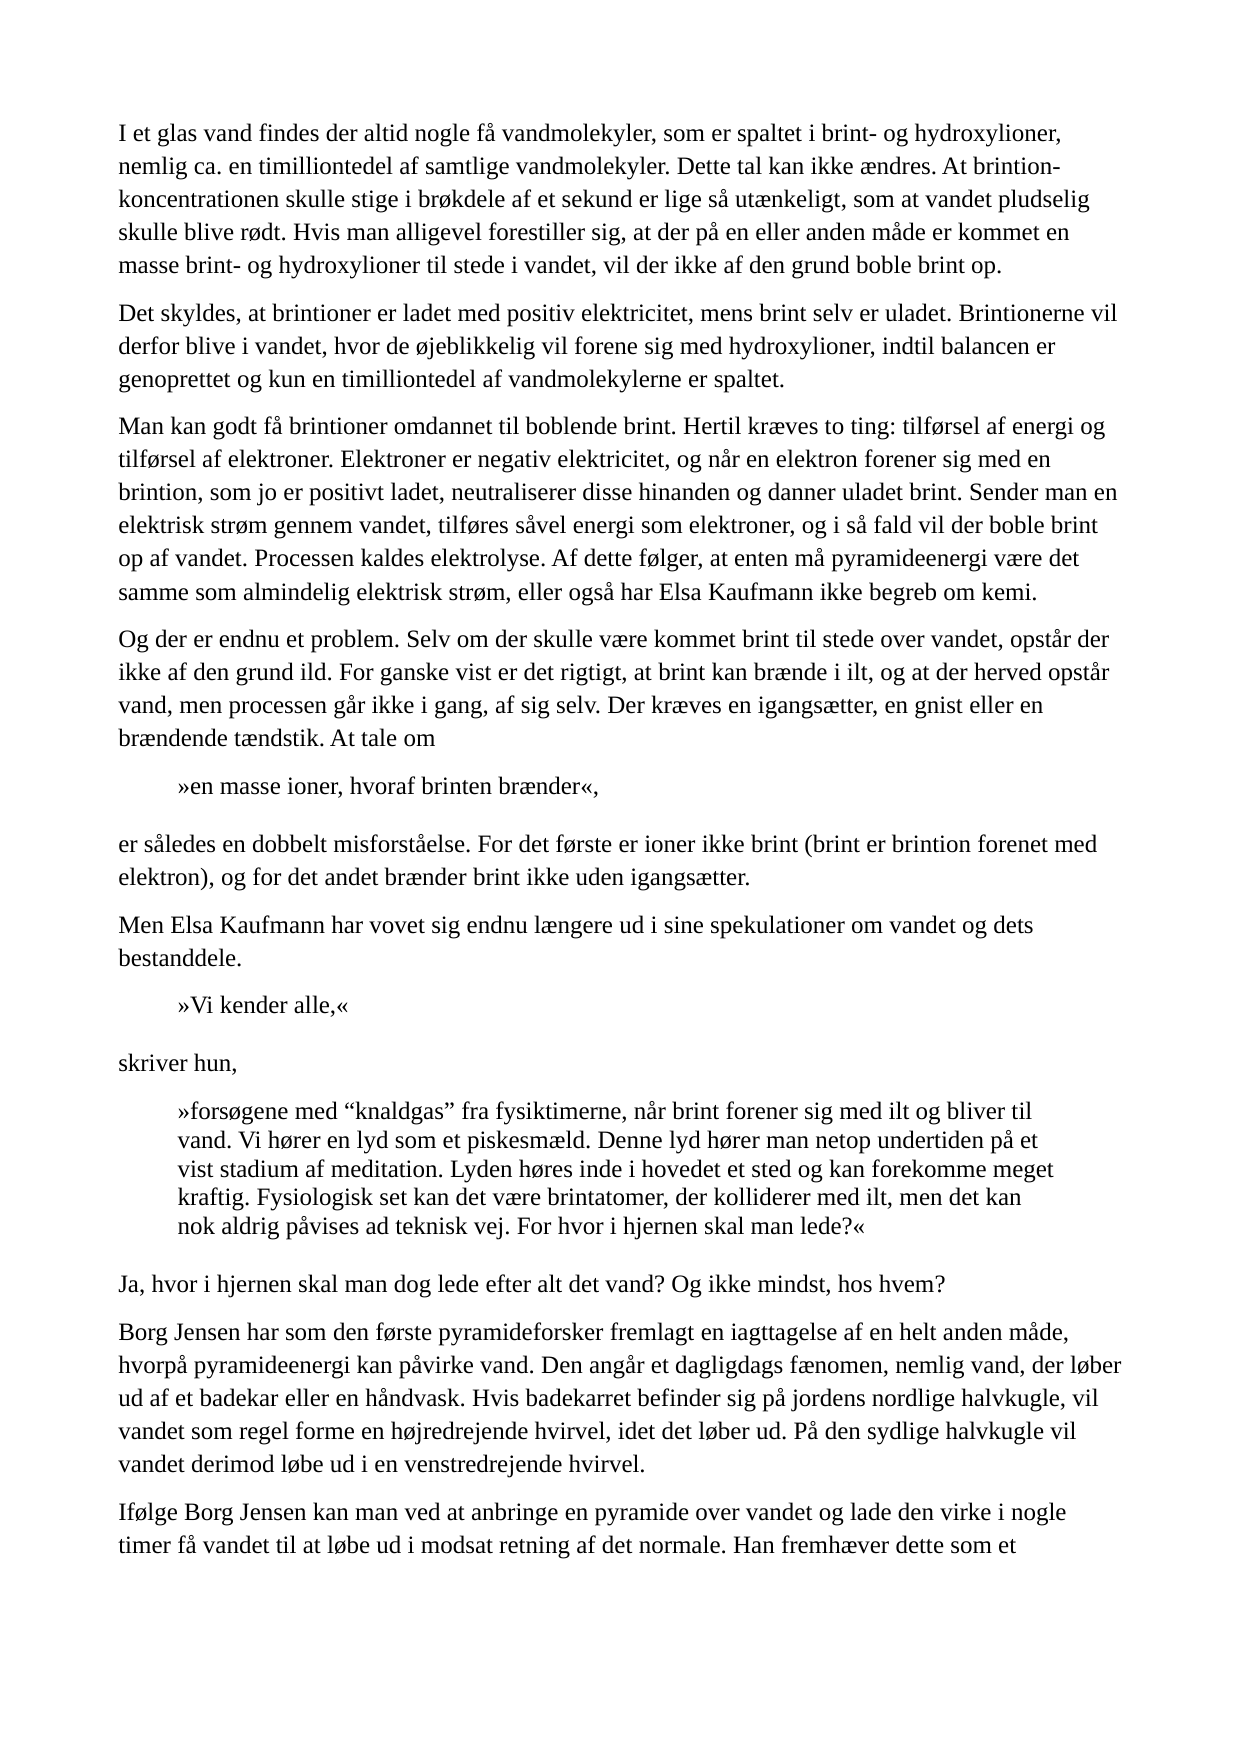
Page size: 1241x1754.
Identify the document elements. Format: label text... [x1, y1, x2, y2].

text er således en dobbelt misforståelse. For det første er ioner ikke brint (brint er brintion forenet med elektron), og for det andet brænder brint ikke uden igangsætter. [118, 829, 1122, 891]
text Ifølge Borg Jensen kan man ved at anbringe en pyramide over vandet og lade den virke i nogle timer få vandet til at løbe ud i modsat retning af det normale. Han fremhæver dette som et [118, 1497, 1122, 1558]
text Ja, hvor i hjernen skal man dog lede efter alt det vand? Og ikke mindst, hos hvem? [118, 1269, 1122, 1298]
text I et glas vand findes der altid nogle få vandmolekyler, som er spaltet i brint- og hydroxylioner, nemlig ca. en timilliontedel af samtlige vandmolekyler. Dette tal kan ikke ændres. At brintion-koncentrationen skulle stige i brøkdele af et sekund er lige så utænkeligt, som at vandet pludselig skulle blive rødt. Hvis man alligevel forestiller sig, at der på en eller anden måde er kommet en masse brint- og hydroxylioner til stede i vandet, vil der ikke af den grund boble brint op. [118, 118, 1122, 279]
text »forsøgene med “knaldgas” fra fysiktimerne, når brint forener sig med ilt og bliver til vand. Vi hører en lyd som et piskesmæld. Denne lyd hører man netop undertiden på et vist stadium af meditation. Lyden høres inde i hovedet et sted og kan forekomme meget kraftig. Fysiologisk set kan det være brintatomer, der kolliderer med ilt, men det kan nok aldrig påvises ad teknisk vej. For hvor i hjernen skal man lede?« [177, 1096, 1063, 1240]
text »en masse ioner, hvoraf brinten brænder«, [177, 771, 1063, 799]
text Borg Jensen har som den første pyramideforsker fremlagt en iagttagelse af en helt anden måde, hvorpå pyramideenergi kan påvirke vand. Den angår et dagligdags fænomen, nemlig vand, der løber ud af et badekar eller en håndvask. Hvis badekarret befinder sig på jordens nordlige halvkugle, vil vandet som regel forme en højredrejende hvirvel, idet det løber ud. På den sydlige halvkugle vil vandet derimod løbe ud i en venstredrejende hvirvel. [118, 1317, 1122, 1478]
text skriver hun, [118, 1048, 1122, 1077]
text Man kan godt få brintioner omdannet til boblende brint. Hertil kræves to ting: tilførsel af energi og tilførsel af elektroner. Elektroner er negativ elektricitet, og når en elektron forener sig med en brintion, som jo er positivt ladet, neutraliserer disse hinanden og danner uladet brint. Sender man en elektrisk strøm gennem vandet, tilføres såvel energi som elektroner, og i så fald vil der boble brint op af vandet. Processen kaldes elektrolyse. Af dette følger, at enten må pyramideenergi være det samme som almindelig elektrisk strøm, eller også har Elsa Kaufmann ikke begreb om kemi. [118, 411, 1122, 605]
text »Vi kender alle,« [177, 990, 1063, 1019]
text Det skyldes, at brintioner er ladet med positiv elektricitet, mens brint selv er uladet. Brintionerne vil derfor blive i vandet, hvor de øjeblikkelig vil forene sig med hydroxylioner, indtil balancen er genoprettet og kun en timilliontedel af vandmolekylerne er spaltet. [118, 298, 1122, 393]
text Men Elsa Kaufmann har vovet sig endnu længere ud i sine spekulationer om vandet og dets bestanddele. [118, 910, 1122, 971]
text Og der er endnu et problem. Selv om der skulle være kommet brint til stede over vandet, opstår der ikke af den grund ild. For ganske vist er det rigtigt, at brint kan brænde i ilt, og at der herved opstår vand, men processen går ikke i gang, af sig selv. Der kræves en igangsætter, en gnist eller en brændende tændstik. At tale om [118, 624, 1122, 752]
